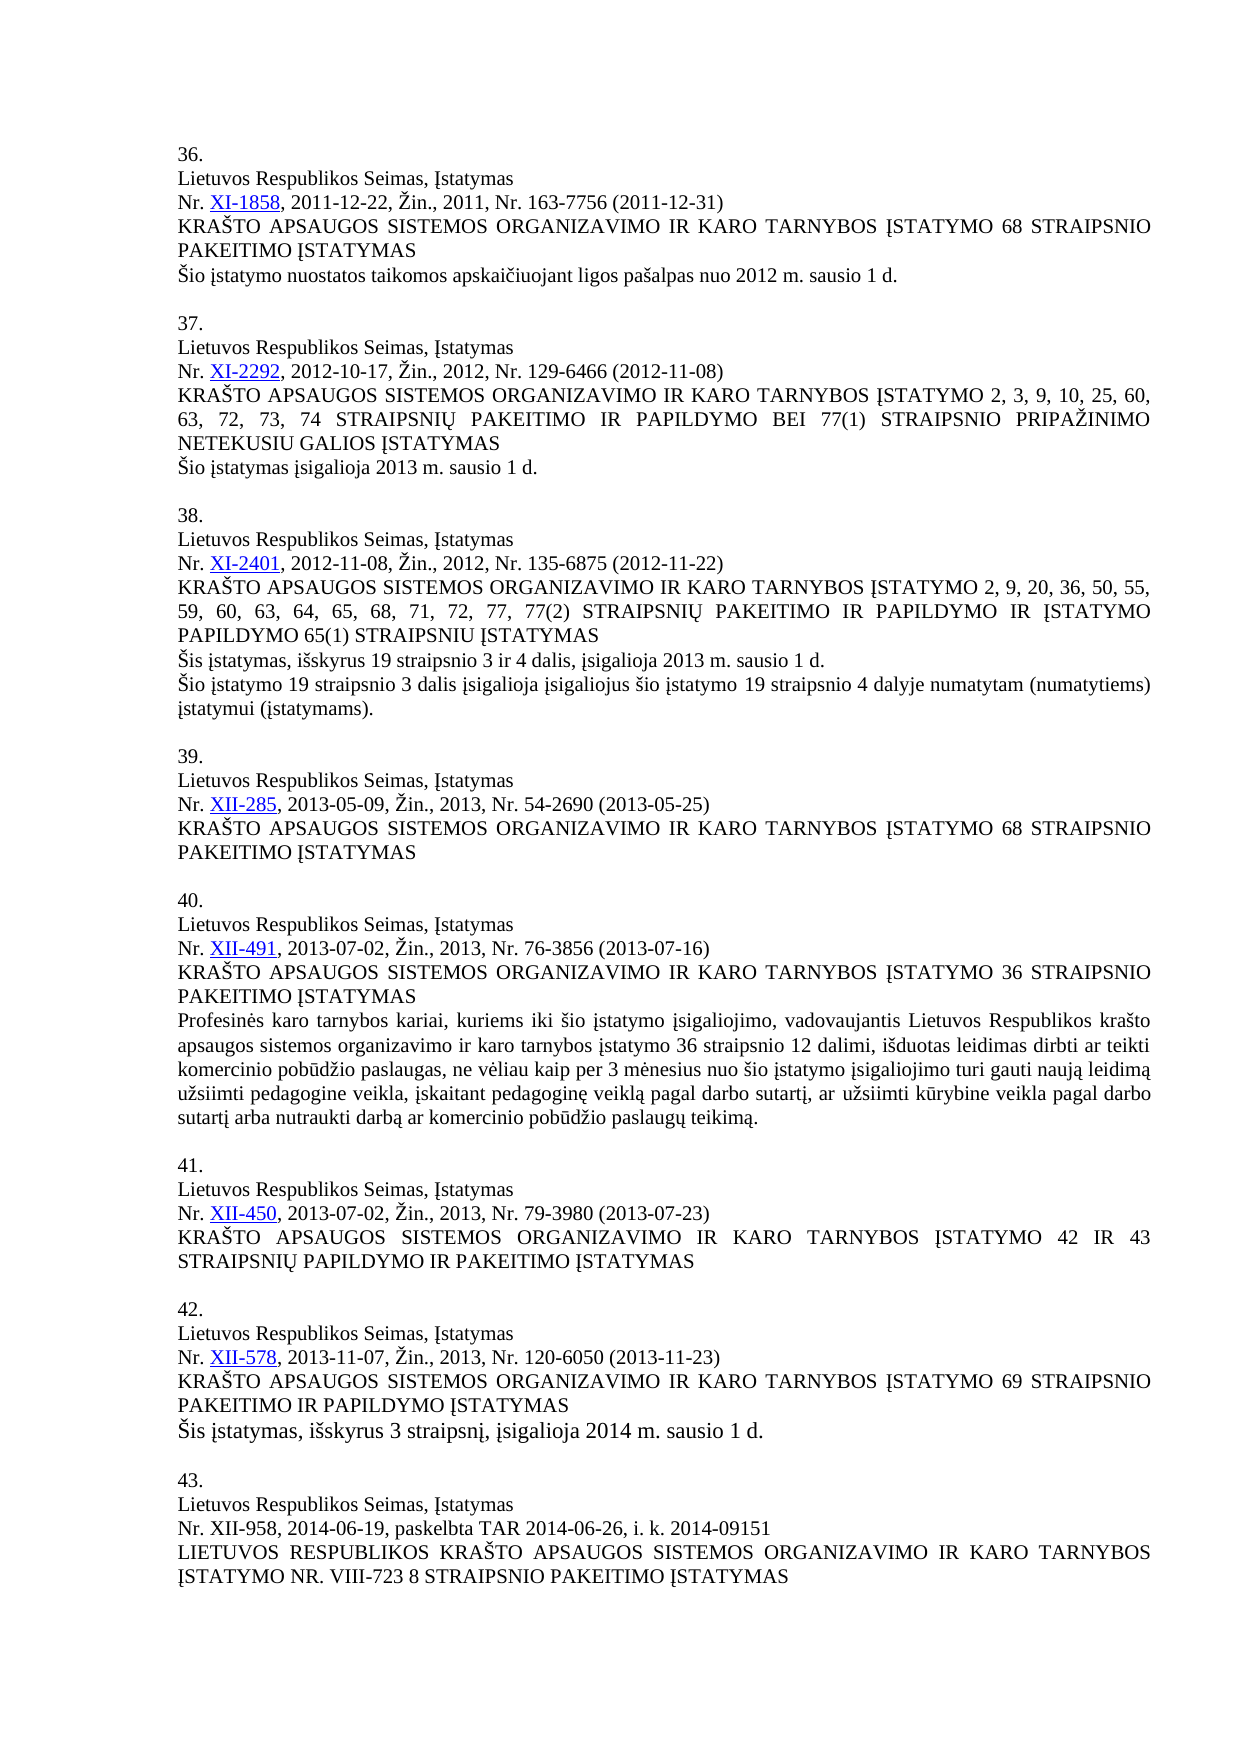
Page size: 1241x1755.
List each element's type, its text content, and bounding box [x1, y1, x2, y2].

text Nr. XII-578, 2013-11-07, Žin., 2013, Nr. 120-6050 (2013-11-23) [177, 1345, 1152, 1369]
text Nr. XII-285, 2013-05-09, Žin., 2013, Nr. 54-2690 (2013-05-25) [177, 792, 1152, 816]
text 42. [177, 1297, 1152, 1321]
text Šis įstatymas, išskyrus 19 straipsnio 3 ir 4 dalis, įsigalioja 2013 m. sausio 1 d. [177, 647, 1152, 672]
text 40. [177, 888, 1152, 912]
text Lietuvos Respublikos Seimas, Įstatymas [177, 1492, 1152, 1516]
text Šio įstatymo 19 straipsnio 3 dalis įsigalioja įsigaliojus šio įstatymo 19 straipsnio 4 dalyje numatytam (numatytiems) įstatymui (įstatymams). [177, 672, 1152, 720]
text Šis įstatymas, išskyrus 3 straipsnį, įsigalioja 2014 m. sausio 1 d. [177, 1417, 1152, 1444]
text 39. [177, 744, 1152, 768]
text KRAŠTO APSAUGOS SISTEMOS ORGANIZAVIMO IR KARO TARNYBOS ĮSTATYMO 2, 3, 9, 10, 25, 60, 63, 72, 73, 74 STRAIPSNIŲ PAKEITIMO IR PAPILDYMO BEI 77(1) STRAIPSNIO PRIPAŽINIMO NETEKUSIU GALIOS ĮSTATYMAS [177, 383, 1152, 455]
text Profesinės karo tarnybos kariai, kuriems iki šio įstatymo įsigaliojimo, vadovaujantis Lietuvos Respublikos krašto apsaugos sistemos organizavimo ir karo tarnybos įstatymo 36 straipsnio 12 dalimi, išduotas leidimas dirbti ar teikti komercinio pobūdžio paslaugas, ne vėliau kaip per 3 mėnesius nuo šio įstatymo įsigaliojimo turi gauti naują leidimą užsiimti pedagogine veikla, įskaitant pedagoginę veiklą pagal darbo sutartį, ar užsiimti kūrybine veikla pagal darbo sutartį arba nutraukti darbą ar komercinio pobūdžio paslaugų teikimą. [177, 1008, 1152, 1129]
text KRAŠTO APSAUGOS SISTEMOS ORGANIZAVIMO IR KARO TARNYBOS ĮSTATYMO 68 STRAIPSNIO PAKEITIMO ĮSTATYMAS [177, 816, 1152, 864]
text Nr. XI-1858, 2011-12-22, Žin., 2011, Nr. 163-7756 (2011-12-31) [177, 190, 1152, 214]
text Nr. XI-2401, 2012-11-08, Žin., 2012, Nr. 135-6875 (2012-11-22) [177, 551, 1152, 575]
text Šio įstatymas įsigalioja 2013 m. sausio 1 d. [177, 455, 1152, 479]
text KRAŠTO APSAUGOS SISTEMOS ORGANIZAVIMO IR KARO TARNYBOS ĮSTATYMO 36 STRAIPSNIO PAKEITIMO ĮSTATYMAS [177, 960, 1152, 1008]
text Lietuvos Respublikos Seimas, Įstatymas [177, 1177, 1152, 1201]
text KRAŠTO APSAUGOS SISTEMOS ORGANIZAVIMO IR KARO TARNYBOS ĮSTATYMO 68 STRAIPSNIO PAKEITIMO ĮSTATYMAS [177, 214, 1152, 262]
text KRAŠTO APSAUGOS SISTEMOS ORGANIZAVIMO IR KARO TARNYBOS ĮSTATYMO 2, 9, 20, 36, 50, 55, 59, 60, 63, 64, 65, 68, 71, 72, 77, 77(2) STRAIPSNIŲ PAKEITIMO IR PAPILDYMO IR ĮSTATYMO PAPILDYMO 65(1) STRAIPSNIU ĮSTATYMAS [177, 575, 1152, 647]
text Nr. XI-2292, 2012-10-17, Žin., 2012, Nr. 129-6466 (2012-11-08) [177, 359, 1152, 383]
text Lietuvos Respublikos Seimas, Įstatymas [177, 335, 1152, 359]
text 38. [177, 503, 1152, 527]
text KRAŠTO APSAUGOS SISTEMOS ORGANIZAVIMO IR KARO TARNYBOS ĮSTATYMO 69 STRAIPSNIO PAKEITIMO IR PAPILDYMO ĮSTATYMAS [177, 1369, 1152, 1417]
text 43. [177, 1468, 1152, 1492]
text Nr. XII-450, 2013-07-02, Žin., 2013, Nr. 79-3980 (2013-07-23) [177, 1201, 1152, 1225]
text KRAŠTO APSAUGOS SISTEMOS ORGANIZAVIMO IR KARO TARNYBOS ĮSTATYMO 42 IR 43 STRAIPSNIŲ PAPILDYMO IR PAKEITIMO ĮSTATYMAS [177, 1225, 1152, 1273]
text Lietuvos Respublikos Seimas, Įstatymas [177, 912, 1152, 936]
text Lietuvos Respublikos Seimas, Įstatymas [177, 166, 1152, 190]
text LIETUVOS RESPUBLIKOS KRAŠTO APSAUGOS SISTEMOS ORGANIZAVIMO IR KARO TARNYBOS ĮSTATYMO NR. VIII-723 8 STRAIPSNIO PAKEITIMO ĮSTATYMAS [177, 1540, 1152, 1588]
text Šio įstatymo nuostatos taikomos apskaičiuojant ligos pašalpas nuo 2012 m. sausio 1 d. [177, 262, 1152, 287]
text Lietuvos Respublikos Seimas, Įstatymas [177, 768, 1152, 792]
text 36. [177, 142, 1152, 166]
text Lietuvos Respublikos Seimas, Įstatymas [177, 527, 1152, 551]
text 37. [177, 311, 1152, 335]
text Lietuvos Respublikos Seimas, Įstatymas [177, 1321, 1152, 1345]
text 41. [177, 1153, 1152, 1177]
text Nr. XII-958, 2014-06-19, paskelbta TAR 2014-06-26, i. k. 2014-09151 [177, 1516, 1152, 1540]
text Nr. XII-491, 2013-07-02, Žin., 2013, Nr. 76-3856 (2013-07-16) [177, 936, 1152, 960]
